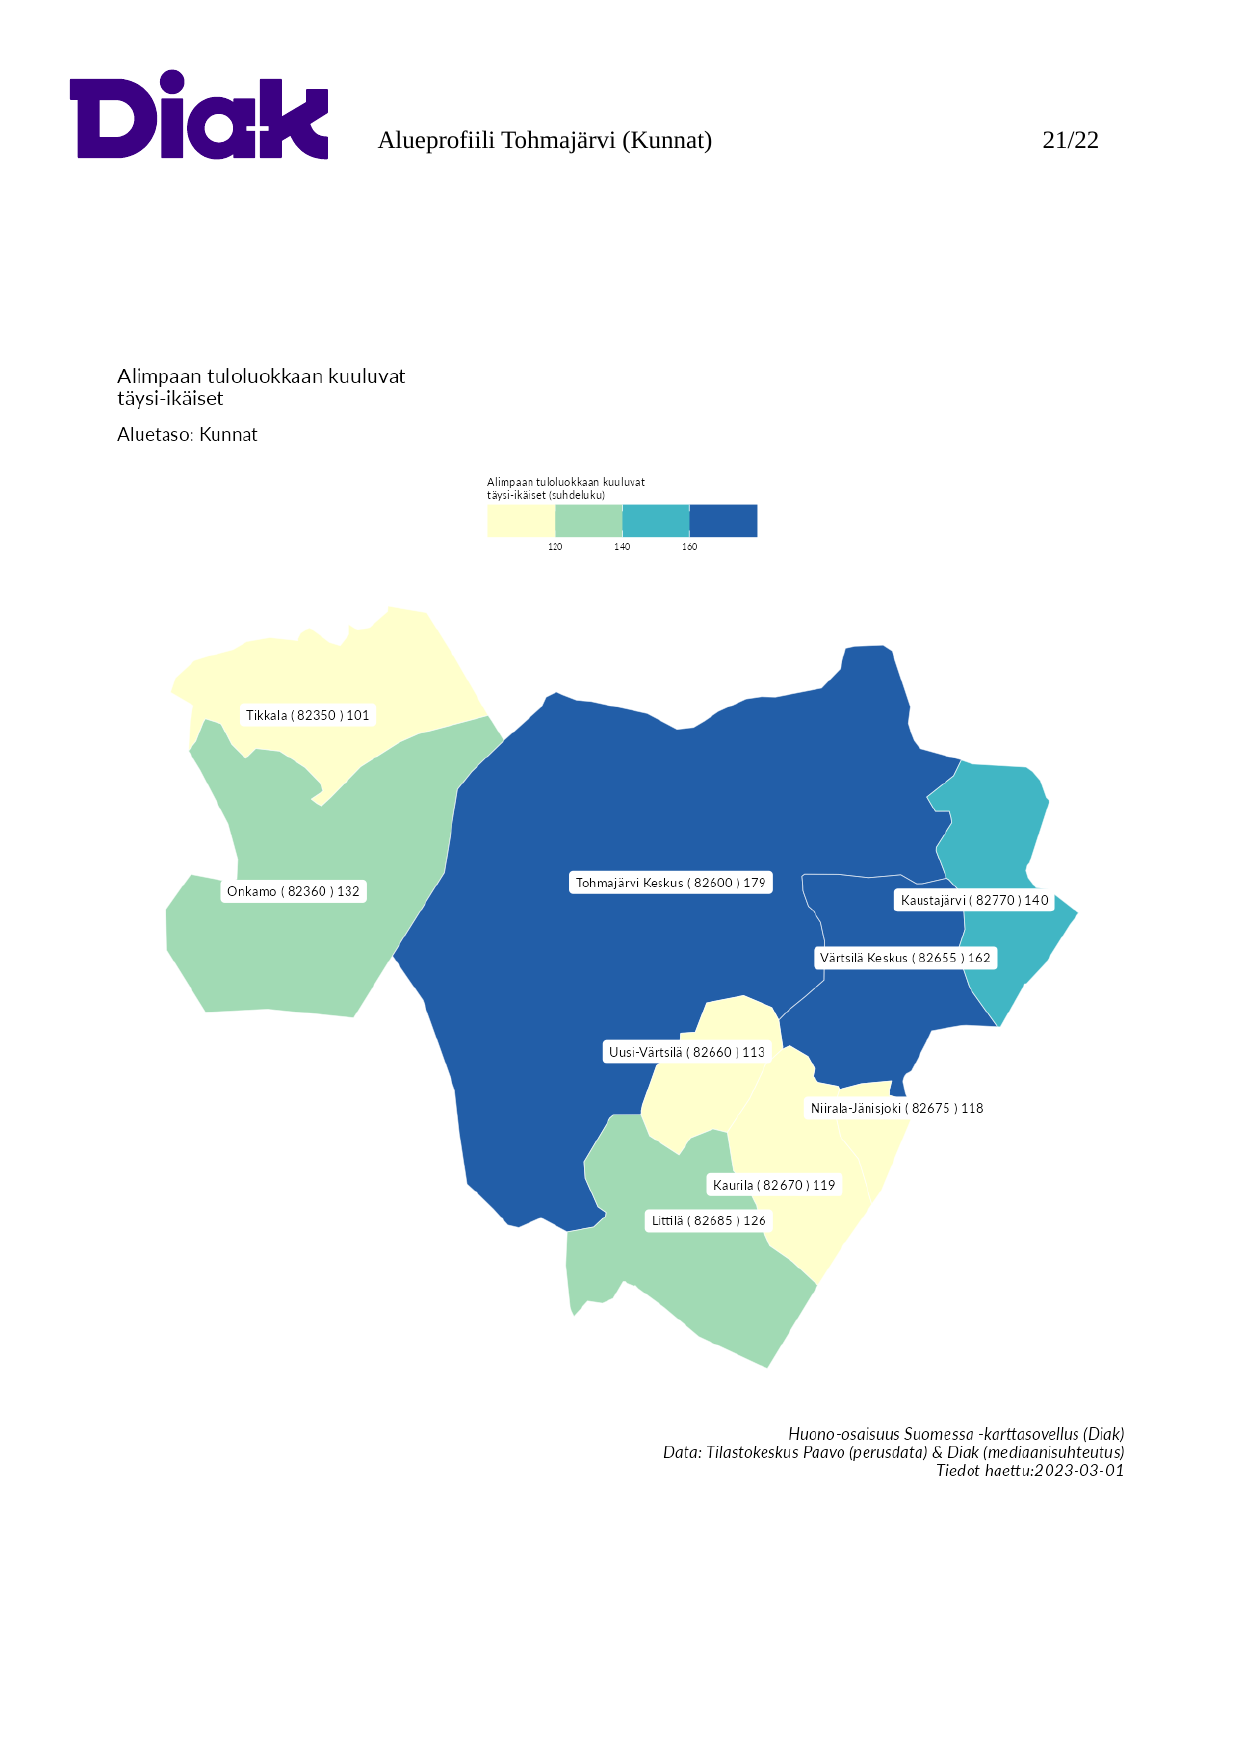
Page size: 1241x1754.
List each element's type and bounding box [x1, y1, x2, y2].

picture [61, 196, 1179, 1651]
